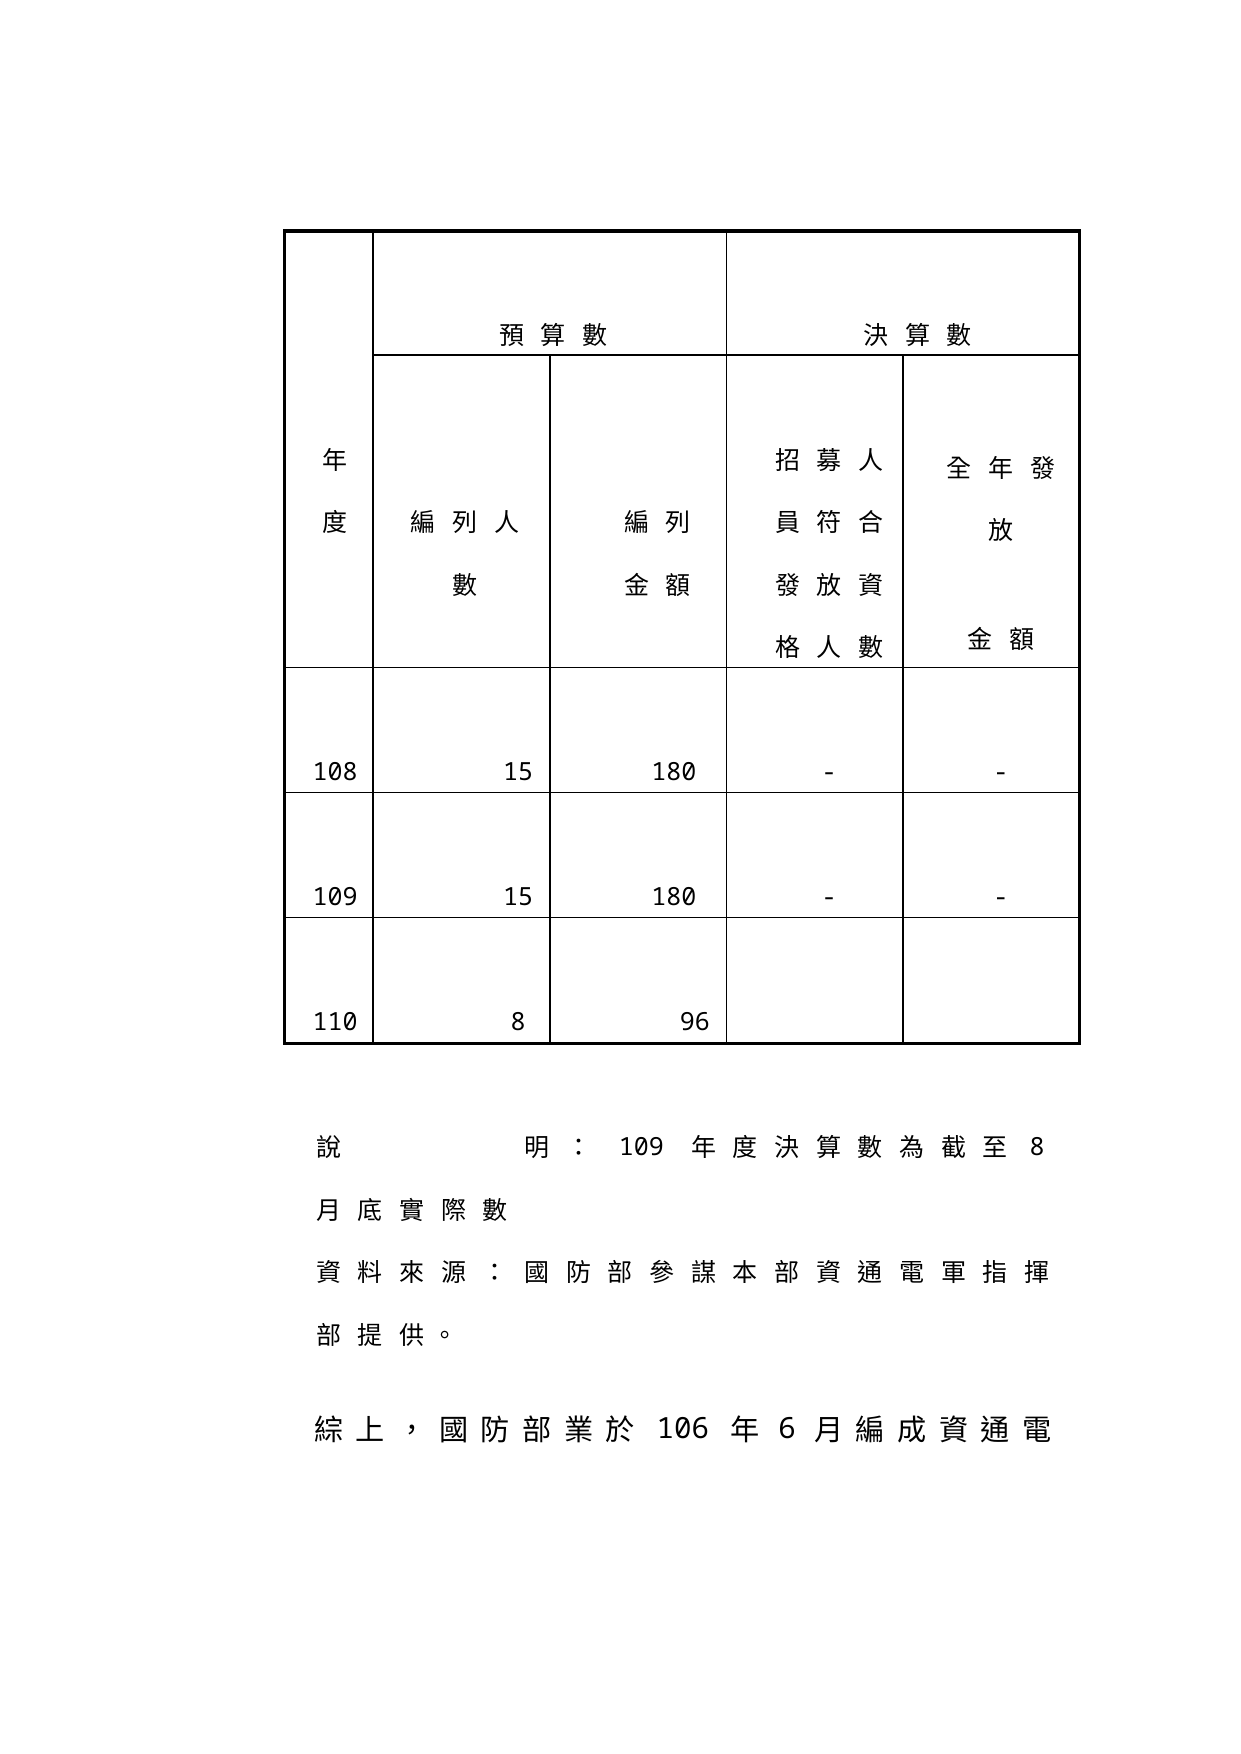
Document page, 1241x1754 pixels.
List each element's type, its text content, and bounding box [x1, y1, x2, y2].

table_cell - [727, 793, 902, 917]
table_cell 編列人數 [374, 356, 549, 667]
table_cell 108 [286, 668, 372, 792]
table_cell [727, 918, 902, 1042]
table_header 預算數 [374, 233, 726, 354]
table_cell 180 [551, 668, 726, 792]
table_cell - [904, 793, 1078, 917]
table_cell 110 [286, 918, 372, 1042]
text 綜上，國防部業於106年6月編成資通電 [242, 1354, 1058, 1479]
table_cell 編列金額 [551, 356, 726, 667]
table_cell - [904, 668, 1078, 792]
table_cell 15 [374, 668, 549, 792]
table_cell 109 [286, 793, 372, 917]
table_cell 15 [374, 793, 549, 917]
table_cell [904, 918, 1078, 1042]
table_cell - [727, 668, 902, 792]
table_cell 180 [551, 793, 726, 917]
text 資料來源：國防部參謀本部資通電軍指揮部提供。 [242, 1229, 1058, 1354]
table_cell 招募人員符合發放資格人數 [727, 356, 902, 667]
text 說 明：109年度決算數為截至8月底實際數 [242, 1104, 1058, 1229]
table_header 決算數 [727, 233, 1078, 354]
table_cell 全年發放 金額 [904, 356, 1078, 667]
table_cell 96 [551, 918, 726, 1042]
table_header 年度 [286, 233, 372, 667]
table_cell 8 [374, 918, 549, 1042]
